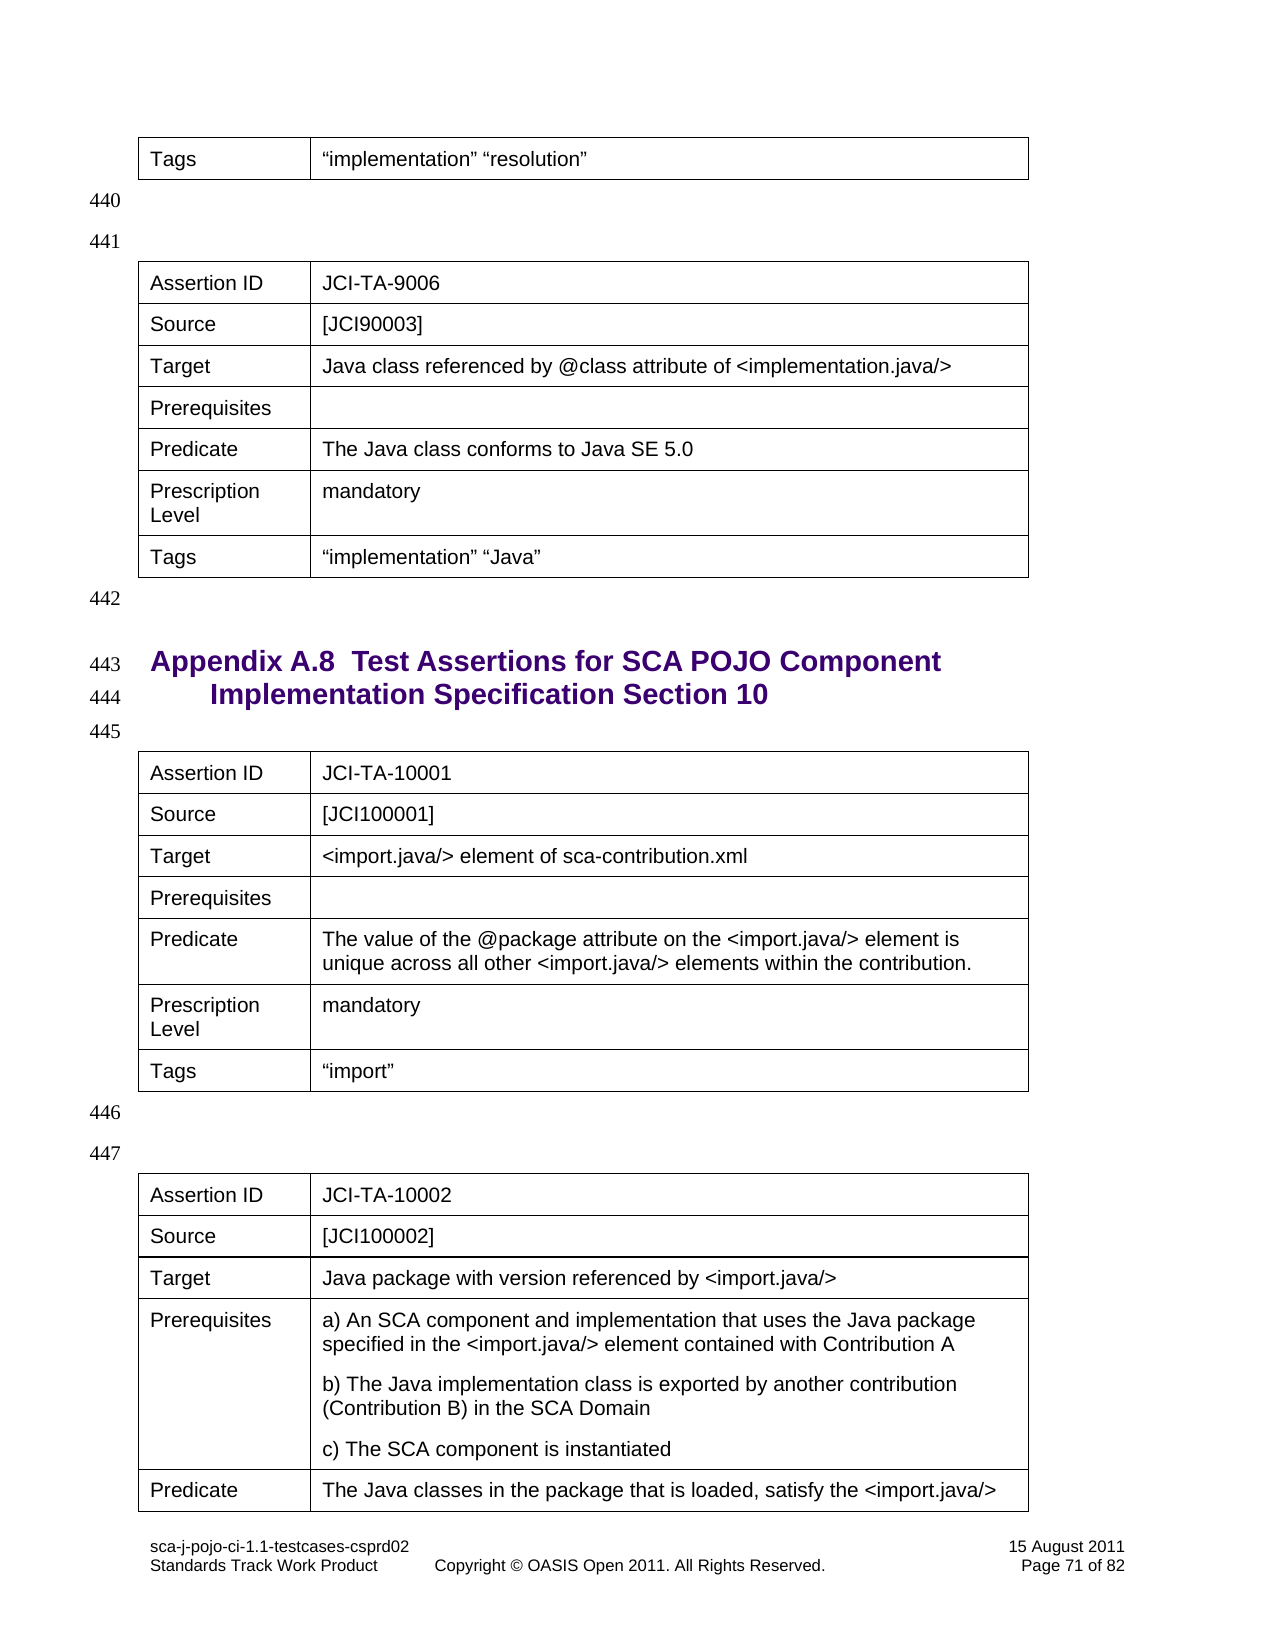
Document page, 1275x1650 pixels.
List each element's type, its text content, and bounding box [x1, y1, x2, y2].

table_header Assertion ID [139, 262, 310, 303]
table_cell The Java class conforms to Java SE 5.0 [311, 429, 1028, 469]
table_header JCI-TA-9006 [311, 262, 1028, 303]
table_cell Prescription Level [139, 985, 310, 1049]
table_header Assertion ID [139, 1174, 310, 1215]
table_cell Target [139, 1258, 310, 1298]
table_cell “import” [311, 1050, 1028, 1091]
table_cell Source [139, 304, 310, 344]
table_cell “implementation” “resolution” [311, 138, 1028, 179]
table_cell Prescription Level [139, 471, 310, 535]
table_cell Prerequisites [139, 1299, 310, 1469]
table_cell The value of the @package attribute on the <import.java/> element is unique across all other <import.java/> elements within the contribution. [311, 919, 1028, 983]
table_cell a) An SCA component and implementation that uses the Java package specified in the <import.java/> element contained with Contribution A b) The Java implementation class is exported by another contribution (Contribution B) in the SCA Domain c) The SCA component is instantiated [311, 1299, 1028, 1469]
table_cell Tags [139, 536, 310, 577]
table_cell Tags [139, 138, 310, 179]
table_header JCI-TA-10002 [311, 1174, 1028, 1215]
table_cell mandatory [311, 985, 1028, 1049]
table_cell Predicate [139, 429, 310, 469]
table_cell Java package with version referenced by <import.java/> [311, 1258, 1028, 1298]
table_cell Predicate [139, 1470, 310, 1511]
table_header JCI-TA-10001 [311, 752, 1028, 793]
table_cell [JCI100002] [311, 1216, 1028, 1256]
table_cell mandatory [311, 471, 1028, 535]
table_cell Target [139, 346, 310, 386]
table_cell [JCI90003] [311, 304, 1028, 344]
subtitle Test Assertions for SCA POJO Component Implementation Specification Section 10 [150, 643, 1125, 711]
table_cell Java class referenced by @class attribute of <implementation.java/> [311, 346, 1028, 386]
table_cell [JCI100001] [311, 794, 1028, 834]
table_cell Tags [139, 1050, 310, 1091]
table_cell Prerequisites [139, 877, 310, 918]
table_cell The Java classes in the package that is loaded, satisfy the <import.java/> [311, 1470, 1028, 1511]
table_cell Source [139, 1216, 310, 1256]
table_header Assertion ID [139, 752, 310, 793]
table_cell [311, 877, 1028, 918]
table_cell Prerequisites [139, 387, 310, 428]
table_cell <import.java/> element of sca-contribution.xml [311, 836, 1028, 876]
table_cell [311, 387, 1028, 428]
table_cell Predicate [139, 919, 310, 983]
table_cell “implementation” “Java” [311, 536, 1028, 577]
table_cell Target [139, 836, 310, 876]
table_cell Source [139, 794, 310, 834]
